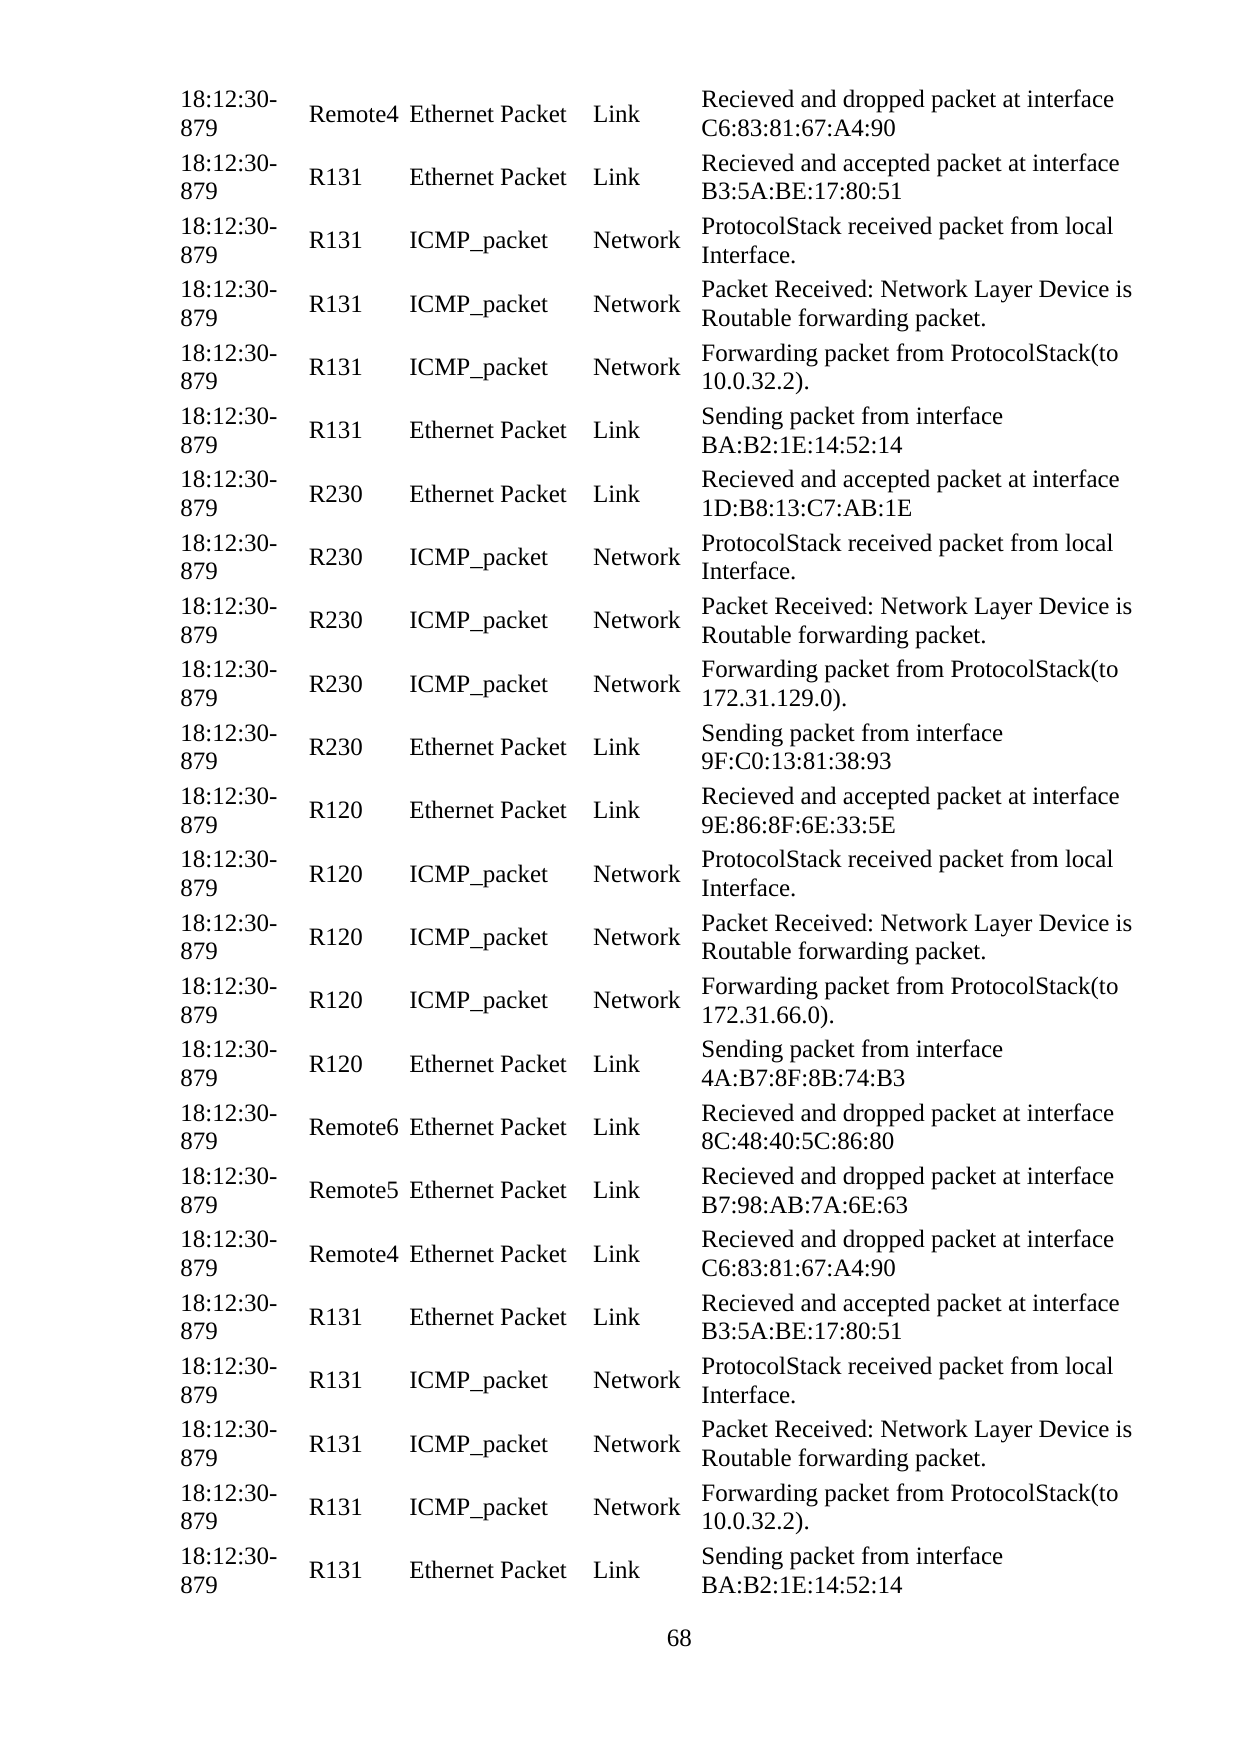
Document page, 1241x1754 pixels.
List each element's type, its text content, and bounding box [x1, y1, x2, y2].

table_cell Ethernet Packet [406, 461, 590, 525]
table_cell 18:12:30-879 [177, 398, 306, 461]
table_cell 18:12:30-879 [177, 461, 306, 525]
table_cell Forwarding packet from ProtocolStack(to 10.0.32.2). [698, 1475, 1181, 1538]
table_cell ICMP_packet [406, 905, 590, 968]
table_cell Network [590, 905, 698, 968]
table_cell Sending packet from interface BA:B2:1E:14:52:14 [698, 398, 1181, 461]
table_cell R230 [306, 525, 406, 588]
table_cell Forwarding packet from ProtocolStack(to 10.0.32.2). [698, 335, 1181, 398]
table_cell ICMP_packet [406, 335, 590, 398]
table_cell 18:12:30-879 [177, 81, 306, 145]
table_cell ProtocolStack received packet from local Interface. [698, 525, 1181, 588]
table_cell 18:12:30-879 [177, 905, 306, 968]
table_cell Link [590, 1538, 698, 1601]
table_cell 18:12:30-879 [177, 145, 306, 208]
table_cell R120 [306, 778, 406, 841]
table_cell ICMP_packet [406, 841, 590, 905]
table_cell Ethernet Packet [406, 1285, 590, 1348]
table_cell R230 [306, 651, 406, 715]
table_cell Ethernet Packet [406, 778, 590, 841]
table_cell Forwarding packet from ProtocolStack(to 172.31.129.0). [698, 651, 1181, 715]
table_cell R131 [306, 1285, 406, 1348]
table_cell R131 [306, 398, 406, 461]
table_cell Link [590, 715, 698, 778]
table_cell Remote5 [306, 1158, 406, 1221]
table_cell Network [590, 968, 698, 1031]
table_cell Packet Received: Network Layer Device is Routable forwarding packet. [698, 271, 1181, 335]
table_cell ICMP_packet [406, 1348, 590, 1411]
table_cell R120 [306, 841, 406, 905]
table_cell R131 [306, 208, 406, 271]
table_cell ICMP_packet [406, 1475, 590, 1538]
table_cell R131 [306, 145, 406, 208]
table_cell 18:12:30-879 [177, 1348, 306, 1411]
table_cell Packet Received: Network Layer Device is Routable forwarding packet. [698, 1411, 1181, 1475]
table_cell Recieved and accepted packet at interface B3:5A:BE:17:80:51 [698, 145, 1181, 208]
table_cell Link [590, 81, 698, 145]
table_cell 18:12:30-879 [177, 968, 306, 1031]
table_cell Link [590, 398, 698, 461]
table_cell Network [590, 588, 698, 651]
table_cell 18:12:30-879 [177, 271, 306, 335]
table_cell Ethernet Packet [406, 81, 590, 145]
table_cell ICMP_packet [406, 1411, 590, 1475]
table_cell R120 [306, 905, 406, 968]
table_cell Ethernet Packet [406, 1158, 590, 1221]
table_cell Link [590, 1031, 698, 1095]
table_cell Sending packet from interface 4A:B7:8F:8B:74:B3 [698, 1031, 1181, 1095]
table_cell Ethernet Packet [406, 715, 590, 778]
table_cell Remote6 [306, 1095, 406, 1158]
table_cell Link [590, 1221, 698, 1285]
table_cell Packet Received: Network Layer Device is Routable forwarding packet. [698, 588, 1181, 651]
table_cell Sending packet from interface 9F:C0:13:81:38:93 [698, 715, 1181, 778]
table_cell R131 [306, 1538, 406, 1601]
table_cell Network [590, 271, 698, 335]
table_cell 18:12:30-879 [177, 1221, 306, 1285]
table_cell 18:12:30-879 [177, 1031, 306, 1095]
table_cell 18:12:30-879 [177, 335, 306, 398]
table_cell R131 [306, 1411, 406, 1475]
table_cell ProtocolStack received packet from local Interface. [698, 1348, 1181, 1411]
table_cell Sending packet from interface BA:B2:1E:14:52:14 [698, 1538, 1181, 1601]
table_cell 18:12:30-879 [177, 1158, 306, 1221]
table_cell Recieved and dropped packet at interface B7:98:AB:7A:6E:63 [698, 1158, 1181, 1221]
table_cell 18:12:30-879 [177, 778, 306, 841]
table_cell Link [590, 1158, 698, 1221]
table_cell R131 [306, 271, 406, 335]
table_cell Recieved and dropped packet at interface 8C:48:40:5C:86:80 [698, 1095, 1181, 1158]
table_cell 18:12:30-879 [177, 715, 306, 778]
table_cell Recieved and accepted packet at interface 1D:B8:13:C7:AB:1E [698, 461, 1181, 525]
table_cell Network [590, 525, 698, 588]
table_cell 18:12:30-879 [177, 1411, 306, 1475]
table_cell Link [590, 145, 698, 208]
table_cell Link [590, 778, 698, 841]
table_cell R131 [306, 1348, 406, 1411]
table_cell ICMP_packet [406, 525, 590, 588]
table_cell ICMP_packet [406, 968, 590, 1031]
table_cell R230 [306, 588, 406, 651]
table_cell ICMP_packet [406, 208, 590, 271]
table_cell 18:12:30-879 [177, 1285, 306, 1348]
table_cell ICMP_packet [406, 271, 590, 335]
table_cell Ethernet Packet [406, 1538, 590, 1601]
table_cell Remote4 [306, 81, 406, 145]
table_cell Packet Received: Network Layer Device is Routable forwarding packet. [698, 905, 1181, 968]
table_cell 18:12:30-879 [177, 1475, 306, 1538]
table_cell Network [590, 335, 698, 398]
table_cell 18:12:30-879 [177, 525, 306, 588]
table_cell Link [590, 1285, 698, 1348]
table_cell ICMP_packet [406, 588, 590, 651]
table_cell Recieved and accepted packet at interface B3:5A:BE:17:80:51 [698, 1285, 1181, 1348]
table_cell Ethernet Packet [406, 398, 590, 461]
table_cell R230 [306, 715, 406, 778]
table_cell 18:12:30-879 [177, 588, 306, 651]
table_cell Link [590, 1095, 698, 1158]
table_cell R131 [306, 335, 406, 398]
table_cell R131 [306, 1475, 406, 1538]
table_cell Network [590, 1411, 698, 1475]
table_cell Link [590, 461, 698, 525]
table_cell ProtocolStack received packet from local Interface. [698, 208, 1181, 271]
table_cell R120 [306, 1031, 406, 1095]
table_cell Network [590, 1475, 698, 1538]
table_cell Ethernet Packet [406, 1221, 590, 1285]
table_cell Network [590, 651, 698, 715]
table_cell 18:12:30-879 [177, 1095, 306, 1158]
table_cell Ethernet Packet [406, 1031, 590, 1095]
table_cell Forwarding packet from ProtocolStack(to 172.31.66.0). [698, 968, 1181, 1031]
table_cell R230 [306, 461, 406, 525]
table_cell 18:12:30-879 [177, 208, 306, 271]
table_cell Recieved and accepted packet at interface 9E:86:8F:6E:33:5E [698, 778, 1181, 841]
table_cell Recieved and dropped packet at interface C6:83:81:67:A4:90 [698, 1221, 1181, 1285]
table_cell Network [590, 208, 698, 271]
table_cell ProtocolStack received packet from local Interface. [698, 841, 1181, 905]
table_cell 18:12:30-879 [177, 651, 306, 715]
table_cell Network [590, 841, 698, 905]
table_cell 18:12:30-879 [177, 1538, 306, 1601]
table_cell Ethernet Packet [406, 145, 590, 208]
table_cell R120 [306, 968, 406, 1031]
table_cell ICMP_packet [406, 651, 590, 715]
table_cell Remote4 [306, 1221, 406, 1285]
table_cell Network [590, 1348, 698, 1411]
table_cell Recieved and dropped packet at interface C6:83:81:67:A4:90 [698, 81, 1181, 145]
table_cell Ethernet Packet [406, 1095, 590, 1158]
table_cell 18:12:30-879 [177, 841, 306, 905]
